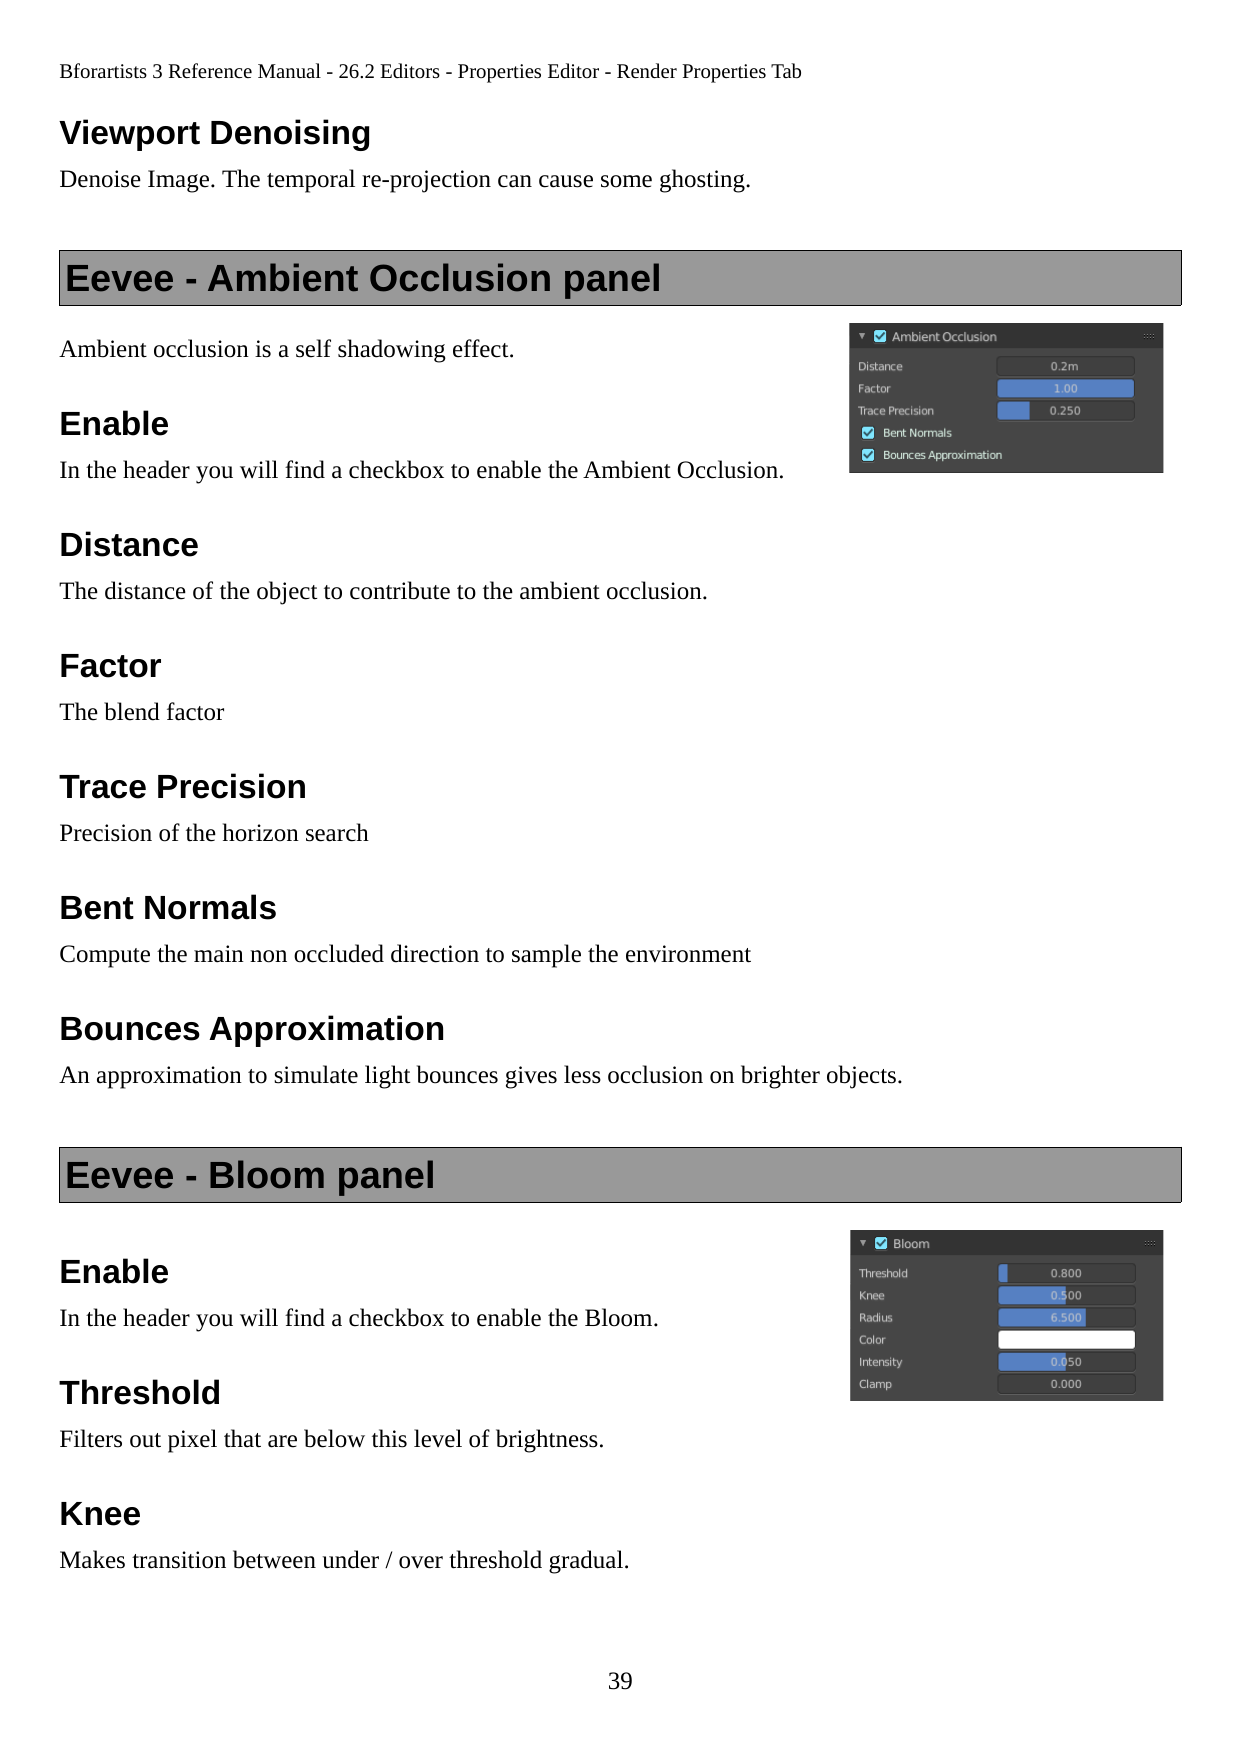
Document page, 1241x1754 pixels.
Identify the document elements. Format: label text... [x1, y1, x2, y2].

table_header Eevee - Bloom panel [60, 1148, 1181, 1202]
text Filters out pixel that are below this level of brightness. [59, 1424, 1181, 1452]
text The distance of the object to contribute to the ambient occlusion. [59, 576, 1181, 605]
text Ambient occlusion is a self shadowing effect. [59, 334, 849, 363]
subtitle Knee [59, 1493, 1181, 1532]
subtitle Trace Precision [59, 767, 1181, 806]
text Denoise Image. The temporal re-projection can cause some ghosting. [59, 164, 1181, 192]
subtitle Factor [59, 646, 1181, 685]
subtitle Viewport Denoising [59, 113, 1181, 151]
subtitle [1164, 1251, 1181, 1290]
subtitle Enable [59, 1251, 850, 1290]
text Makes transition between under / over threshold gradual. [59, 1545, 1181, 1573]
subtitle [1164, 404, 1181, 443]
subtitle Enable [59, 404, 849, 443]
subtitle Distance [59, 525, 1181, 564]
text The blend factor [59, 697, 1181, 726]
table_header Eevee - Ambient Occlusion panel [60, 251, 1181, 305]
text Compute the main non occluded direction to sample the environment [59, 939, 1181, 968]
picture [850, 1230, 1164, 1401]
text Precision of the horizon search [59, 818, 1181, 847]
text An approximation to simulate light bounces gives less occlusion on brighter objects. [59, 1060, 1181, 1089]
subtitle Bent Normals [59, 888, 1181, 927]
picture [849, 323, 1164, 473]
subtitle Threshold [59, 1372, 1181, 1411]
text In the header you will find a checkbox to enable the Bloom. [59, 1303, 850, 1331]
text In the header you will find a checkbox to enable the Ambient Occlusion. [59, 455, 1181, 484]
subtitle Bounces Approximation [59, 1009, 1181, 1048]
